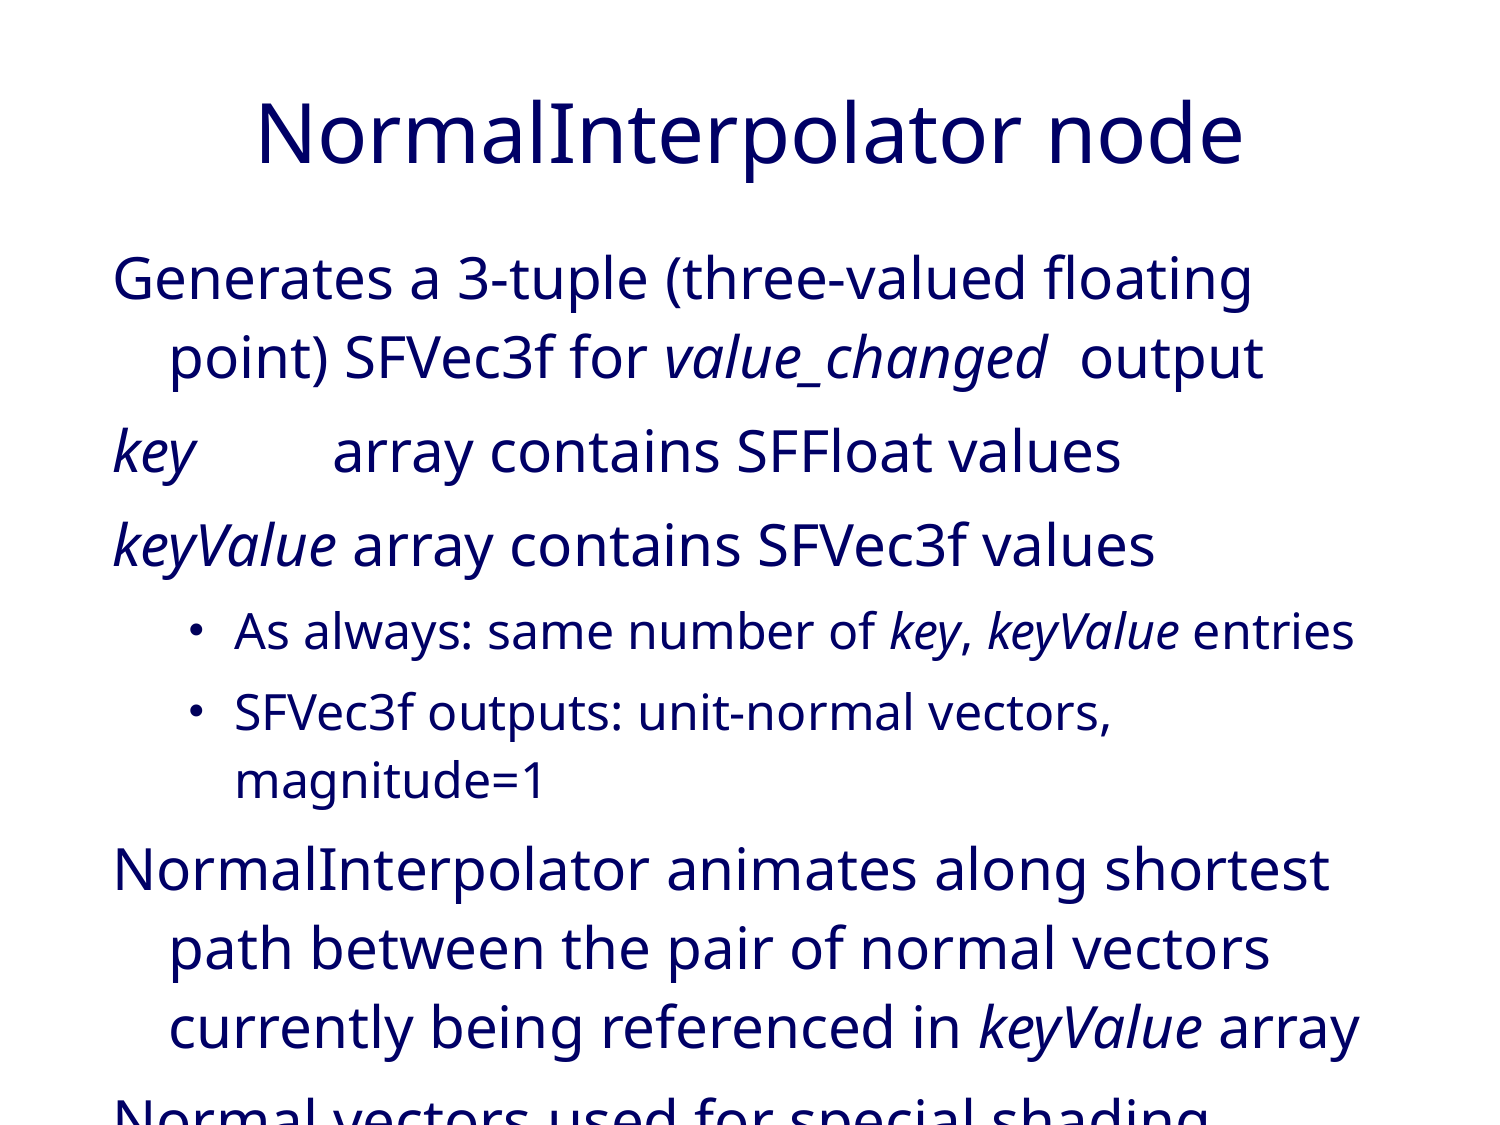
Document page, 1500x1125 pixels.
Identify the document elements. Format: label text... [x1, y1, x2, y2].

list Generates a 3-tuple (three-valued floating point) SFVec3f for value_changed output key array contains SFFloat values keyValue array contains SFVec3f values As always: same number of key, keyValue entries SFVec3f outputs: unit-normal vectors, magnitude=1 NormalInterpolator animates along shortest path between the pair of normal vectors currently being referenced in keyValue array Normal vectors used for special shading effects see Chapter13 - Geometry Triangles Quadrilaterals [112, 237, 1388, 1077]
title NormalInterpolator node [112, 44, 1388, 218]
